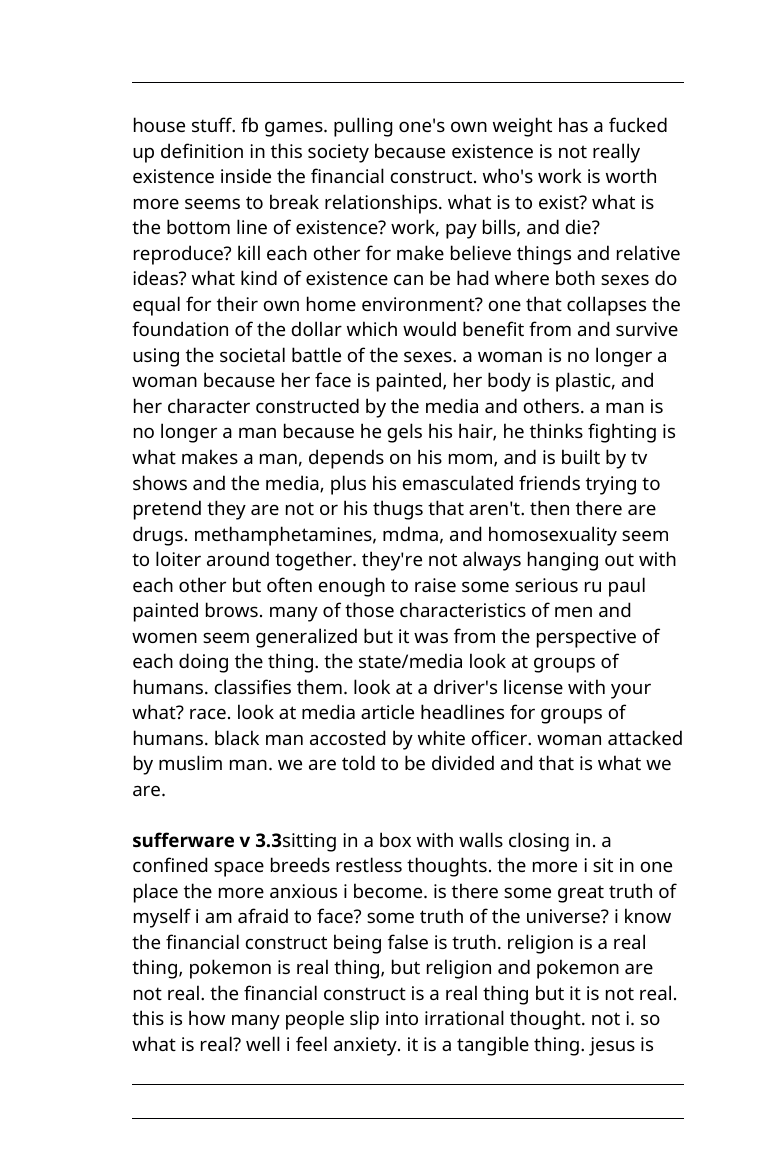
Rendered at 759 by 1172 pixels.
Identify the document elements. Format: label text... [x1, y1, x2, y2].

text house stuff. fb games. pulling one's own weight has a fucked up definition in this society because existence is not really existence inside the financial construct. who's work is worth more seems to break relationships. what is to exist? what is the bottom line of existence? work, pay bills, and die? reproduce? kill each other for make believe things and relative ideas? what kind of existence can be had where both sexes do equal for their own home environment? one that collapses the foundation of the dollar which would benefit from and survive using the societal battle of the sexes. a woman is no longer a woman because her face is painted, her body is plastic, and her character constructed by the media and others. a man is no longer a man because he gels his hair, he thinks fighting is what makes a man, depends on his mom, and is built by tv shows and the media, plus his emasculated friends trying to pretend they are not or his thugs that aren't. then there are drugs. methamphetamines, mdma, and homosexuality seem to loiter around together. they're not always hanging out with each other but often enough to raise some serious ru paul painted brows. many of those characteristics of men and women seem generalized but it was from the perspective of each doing the thing. the state/media look at groups of humans. classifies them. look at a driver's license with your what? race. look at media article headlines for groups of humans. black man accosted by white officer. woman attacked by muslim man. we are told to be divided and that is what we are. sufferware v 3.3sitting in a box with walls closing in. a confined space breeds restless thoughts. the more i sit in one place the more anxious i become. is there some great truth of myself i am afraid to face? some truth of the universe? i know the financial construct being false is truth. religion is a real thing, pokemon is real thing, but religion and pokemon are not real. the financial construct is a real thing but it is not real. this is how many people slip into irrational thought. not i. so what is real? well i feel anxiety. it is a tangible thing. jesus is [132, 112, 684, 1057]
